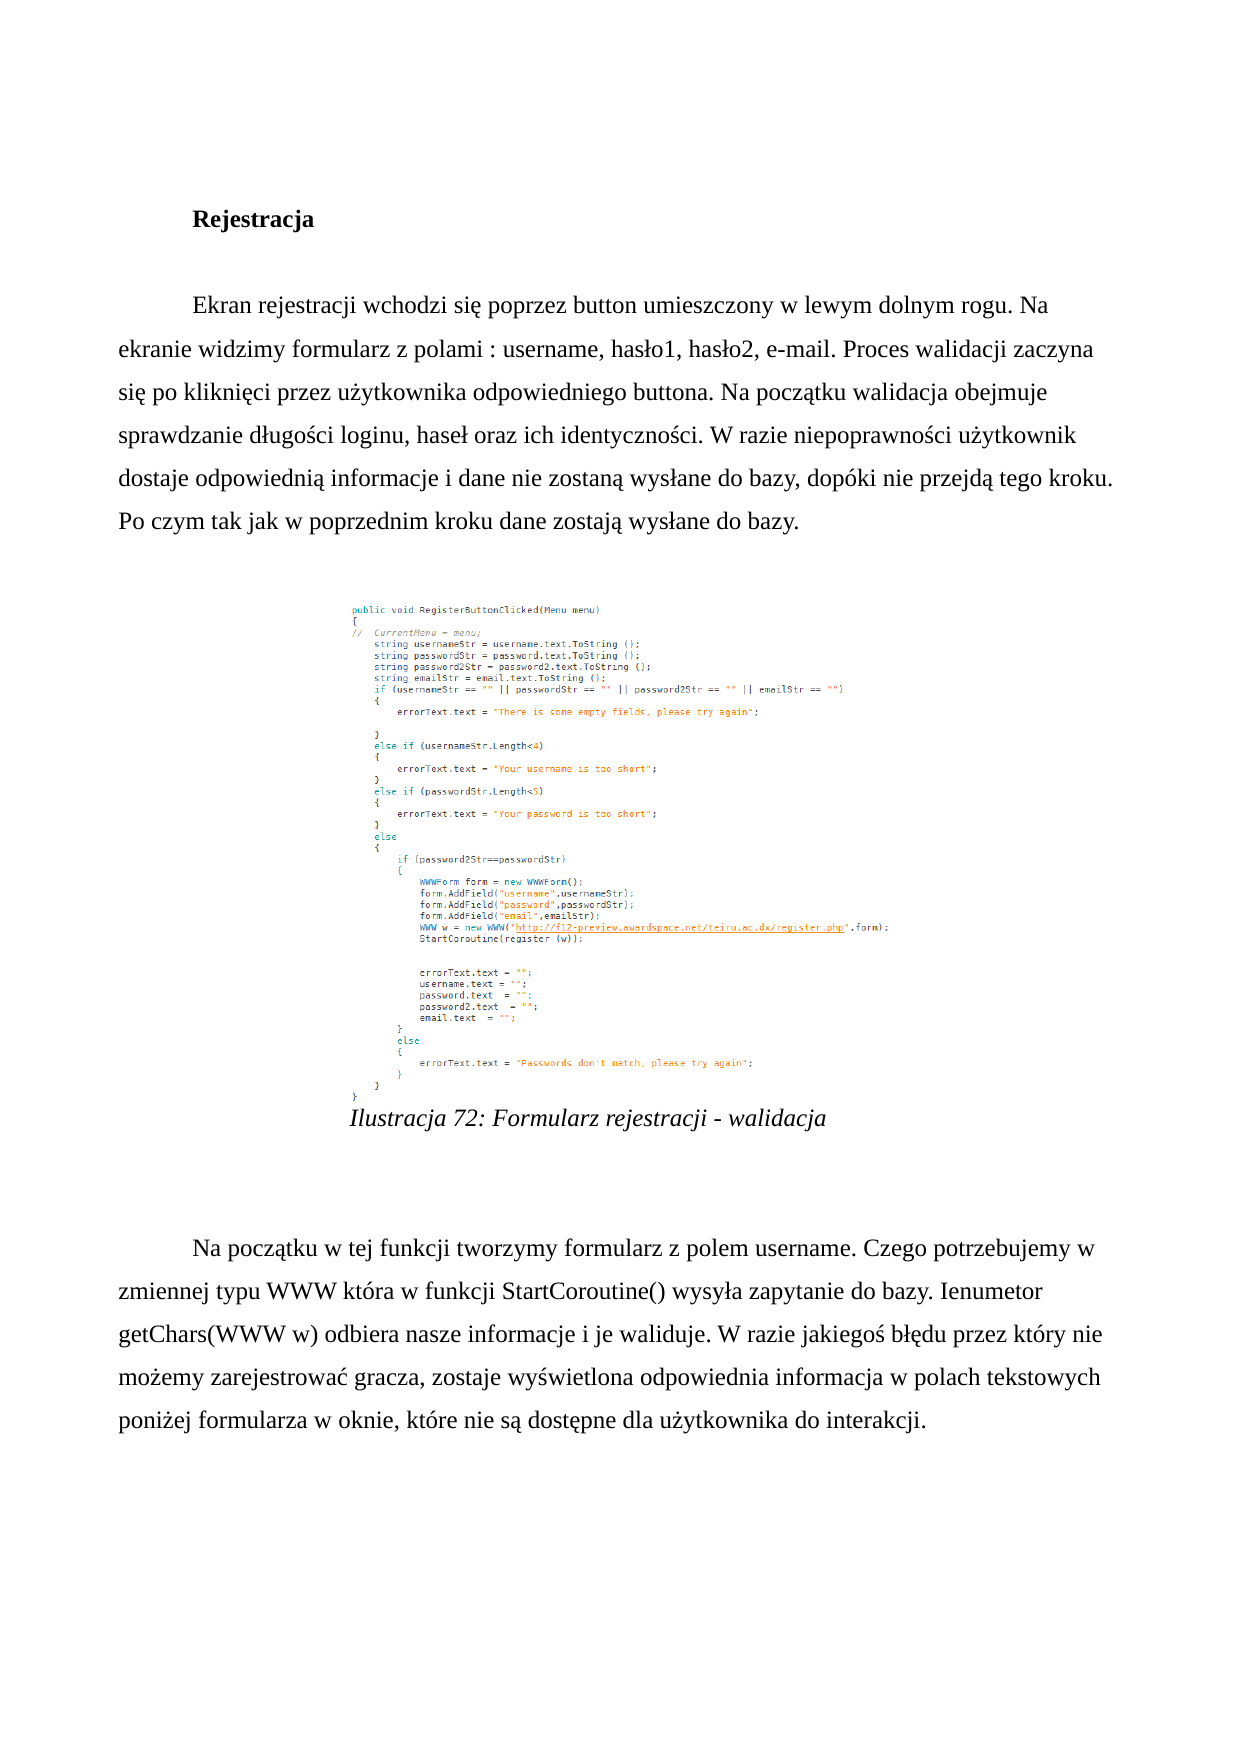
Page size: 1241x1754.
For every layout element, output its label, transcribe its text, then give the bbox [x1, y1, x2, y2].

picture [349, 605, 892, 1104]
text Ilustracja 72: Formularz rejestracji - walidacja [349, 1104, 891, 1132]
text Na początku w tej funkcji tworzymy formularz z polem username. Czego potrzebujemy w zmiennej typu WWW która w funkcji StartCoroutine() wysyła zapytanie do bazy. Ienumetor getChars(WWW w) odbiera nasze informacje i je waliduje. W razie jakiegoś błędu przez który nie możemy zarejestrować gracza, zostaje wyświetlona odpowiednia informacja w polach tekstowych poniżej formularza w oknie, które nie są dostępne dla użytkownika do interakcji. [118, 1233, 1122, 1434]
text Ekran rejestracji wchodzi się poprzez button umieszczony w lewym dolnym rogu. Na ekranie widzimy formularz z polami : username, hasło1, hasło2, e-mail. Proces walidacji zaczyna się po kliknięci przez użytkownika odpowiedniego buttona. Na początku walidacja obejmuje sprawdzanie długości loginu, haseł oraz ich identyczności. W razie niepoprawności użytkownik dostaje odpowiednią informacje i dane nie zostaną wysłane do bazy, dopóki nie przejdą tego kroku. Po czym tak jak w poprzednim kroku dane zostają wysłane do bazy. [118, 291, 1122, 535]
text Rejestracja [118, 204, 1122, 233]
